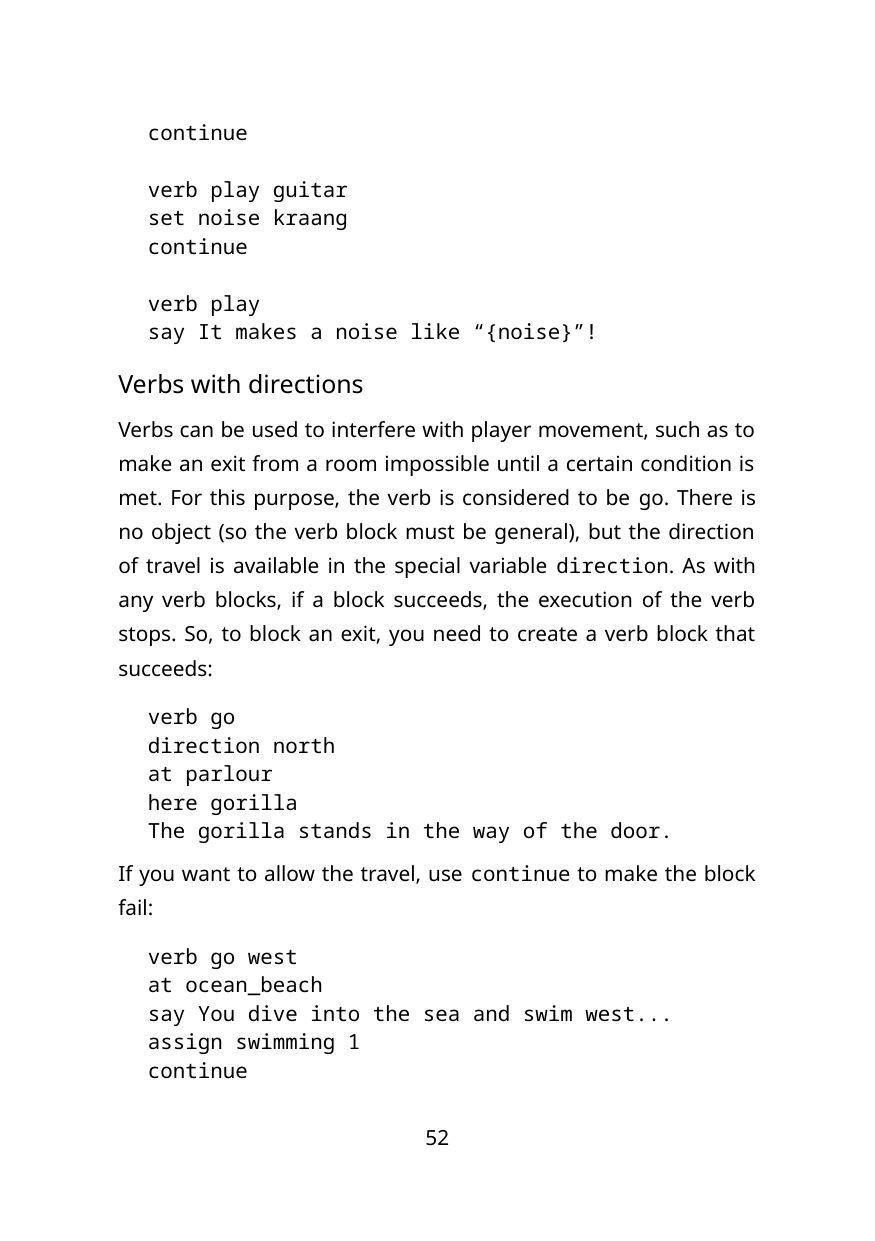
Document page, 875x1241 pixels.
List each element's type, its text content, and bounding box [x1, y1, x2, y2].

text assign swimming 1 [148, 1027, 756, 1056]
subtitle Verbs with directions [118, 366, 756, 400]
text continue [148, 1056, 756, 1084]
text at ocean_beach [148, 970, 756, 999]
text at parlour [148, 759, 756, 788]
text If you want to allow the travel, use continue to make the block fail: [118, 859, 756, 922]
text here gorilla [148, 788, 756, 816]
text set noise kraang [148, 203, 756, 232]
text continue [148, 118, 756, 147]
text Verbs can be used to interfere with player movement, such as to make an exit from a room impossible until a certain condition is met. For this purpose, the verb is considered to be go. There is no object (so the verb block must be general), but the direction of travel is available in the special variable direction. As with any verb blocks, if a block succeeds, the execution of the verb stops. So, to block an exit, you need to create a verb block that succeeds: [118, 415, 756, 682]
text continue [148, 232, 756, 260]
text say You dive into the sea and swim west... [148, 999, 756, 1027]
text verb play guitar [148, 175, 756, 203]
text verb play [148, 289, 756, 317]
text The gorilla stands in the way of the door. [148, 816, 756, 844]
text verb go [148, 702, 756, 731]
text direction north [148, 731, 756, 759]
text say It makes a noise like “{noise}”! [148, 317, 756, 346]
text verb go west [148, 942, 756, 970]
